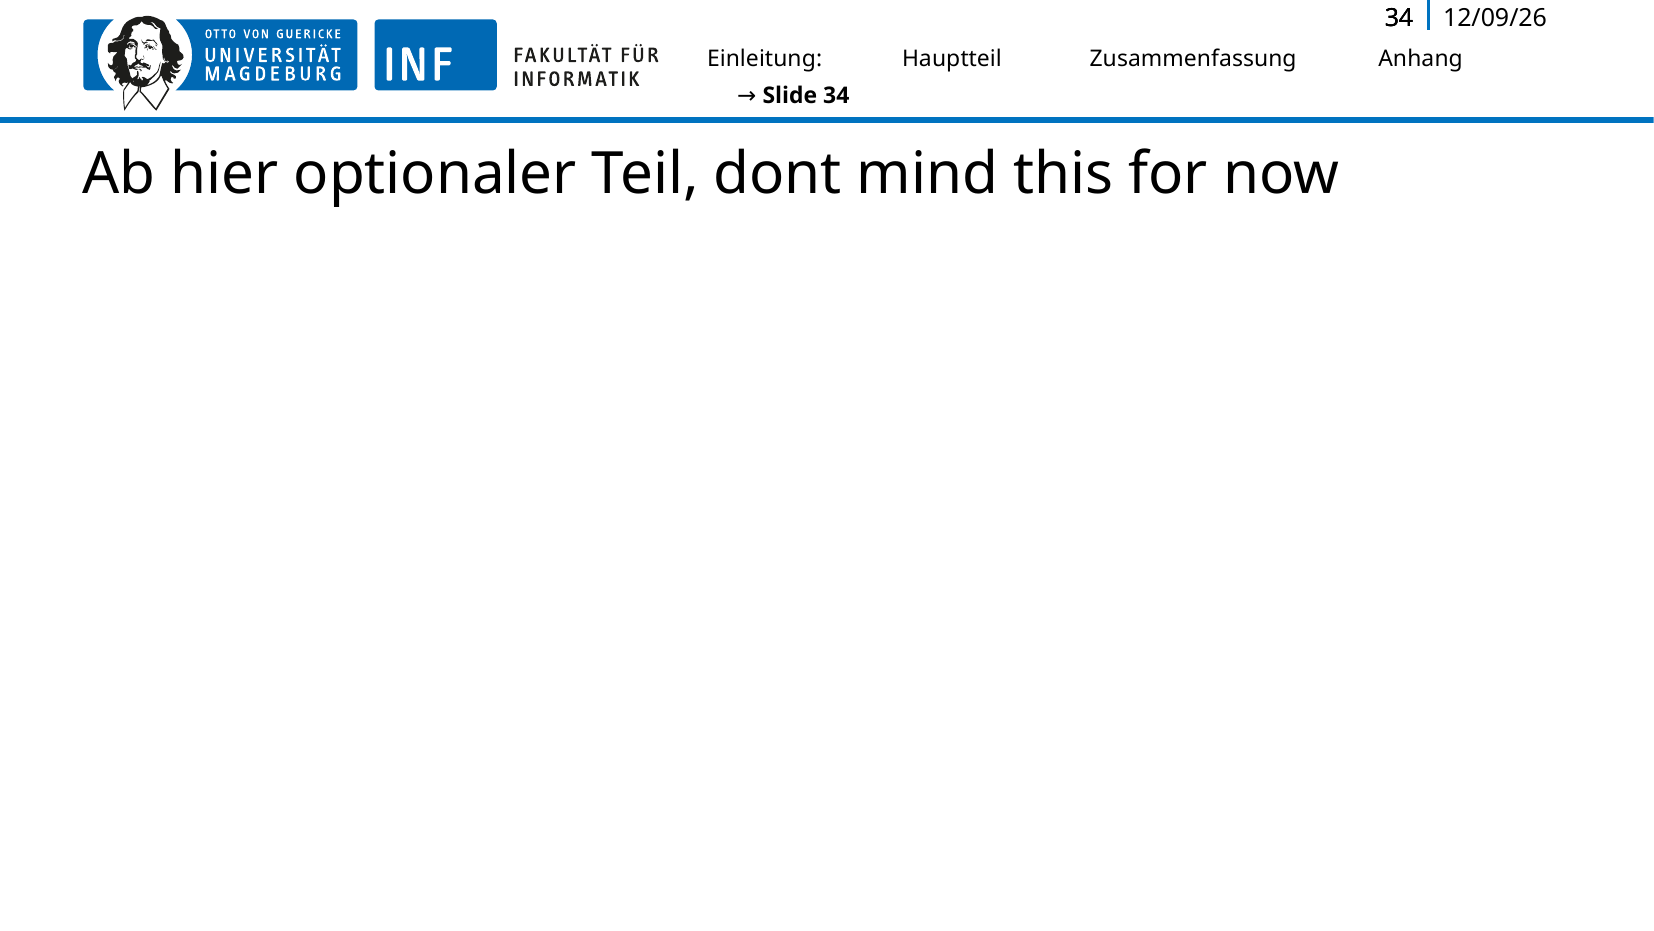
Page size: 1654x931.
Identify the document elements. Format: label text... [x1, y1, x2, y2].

title Ab hier optionaler Teil, dont mind this for now [82, 131, 1571, 211]
